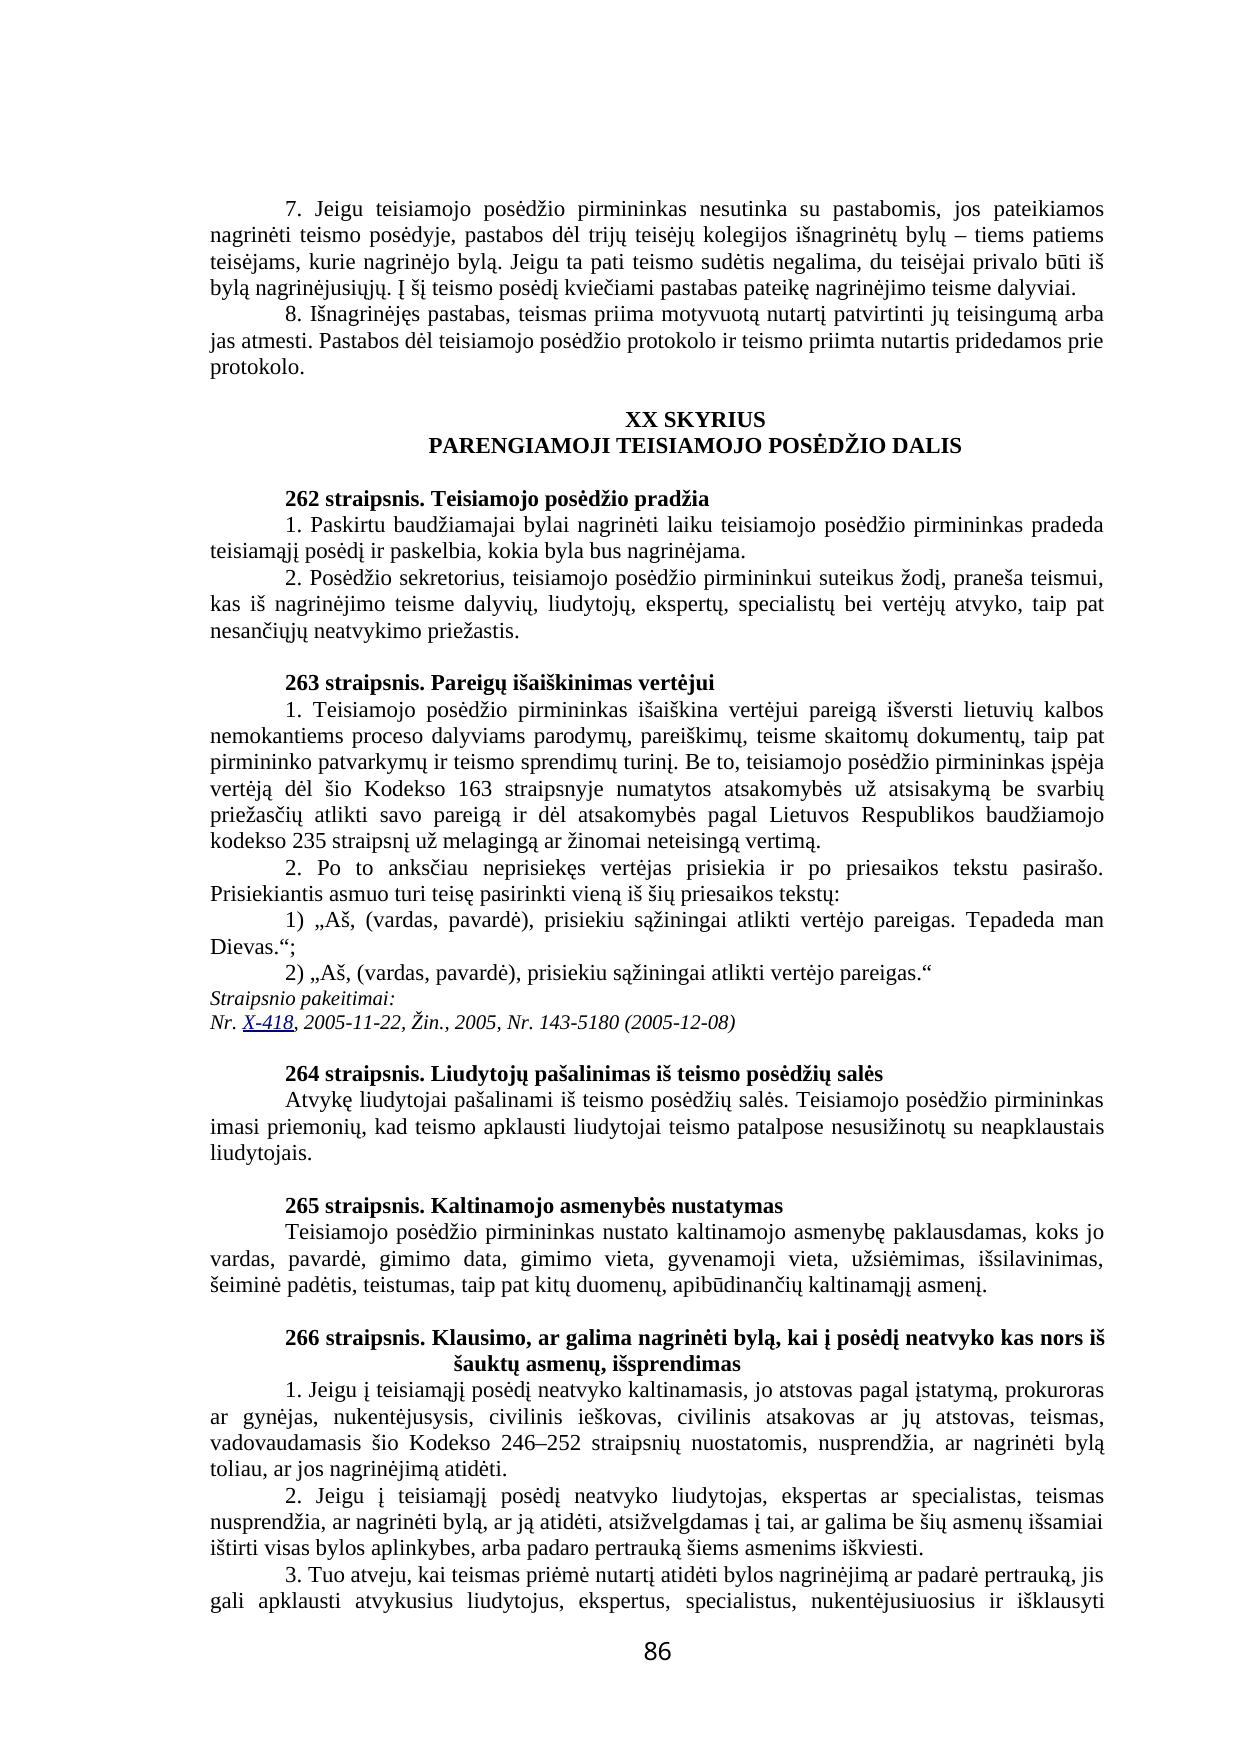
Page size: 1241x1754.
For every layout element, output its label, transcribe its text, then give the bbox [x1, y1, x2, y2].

text 262 straipsnis. Teisiamojo posėdžio pradžia [210, 485, 1106, 511]
text Parengiamoji teisiamojo posėdžio dalis [210, 432, 1106, 458]
text 7. Jeigu teisiamojo posėdžio pirmininkas nesutinka su pastabomis, jos pateikiamos nagrinėti teismo posėdyje, pastabos dėl trijų teisėjų kolegijos išnagrinėtų bylų – tiems patiems teisėjams, kurie nagrinėjo bylą. Jeigu ta pati teismo sudėtis negalima, du teisėjai privalo būti iš bylą nagrinėjusiųjų. Į šį teismo posėdį kviečiami pastabas pateikę nagrinėjimo teisme dalyviai. [210, 195, 1106, 300]
text 265 straipsnis. Kaltinamojo asmenybės nustatymas [210, 1192, 1106, 1218]
text 263 straipsnis. Pareigų išaiškinimas vertėjui [210, 669, 1106, 696]
text Nr. X-418, 2005-11-22, Žin., 2005, Nr. 143-5180 (2005-12-08) [210, 1010, 1106, 1034]
text 1. Teisiamojo posėdžio pirmininkas išaiškina vertėjui pareigą išversti lietuvių kalbos nemokantiems proceso dalyviams parodymų, pareiškimų, teisme skaitomų dokumentų, taip pat pirmininko patvarkymų ir teismo sprendimų turinį. Be to, teisiamojo posėdžio pirmininkas įspėja vertėją dėl šio Kodekso 163 straipsnyje numatytos atsakomybės už atsisakymą be svarbių priežasčių atlikti savo pareigą ir dėl atsakomybės pagal Lietuvos Respublikos baudžiamojo kodekso 235 straipsnį už melagingą ar žinomai neteisingą vertimą. [210, 696, 1106, 854]
text 1. Paskirtu baudžiamajai bylai nagrinėti laiku teisiamojo posėdžio pirmininkas pradeda teisiamąjį posėdį ir paskelbia, kokia byla bus nagrinėjama. [210, 511, 1106, 564]
text 2. Jeigu į teisiamąjį posėdį neatvyko liudytojas, ekspertas ar specialistas, teismas nusprendžia, ar nagrinėti bylą, ar ją atidėti, atsižvelgdamas į tai, ar galima be šių asmenų išsamiai ištirti visas bylos aplinkybes, arba padaro pertrauką šiems asmenims iškviesti. [210, 1482, 1106, 1561]
text 8. Išnagrinėjęs pastabas, teismas priima motyvuotą nutartį patvirtinti jų teisingumą arba jas atmesti. Pastabos dėl teisiamojo posėdžio protokolo ir teismo priimta nutartis pridedamos prie protokolo. [210, 300, 1106, 379]
text 2. Po to anksčiau neprisiekęs vertėjas prisiekia ir po priesaikos tekstu pasirašo. Prisiekiantis asmuo turi teisę pasirinkti vieną iš šių priesaikos tekstų: [210, 854, 1106, 907]
text Atvykę liudytojai pašalinami iš teismo posėdžių salės. Teisiamojo posėdžio pirmininkas imasi priemonių, kad teismo apklausti liudytojai teismo patalpose nesusižinotų su neapklaustais liudytojais. [210, 1086, 1106, 1166]
text Teisiamojo posėdžio pirmininkas nustato kaltinamojo asmenybę paklausdamas, koks jo vardas, pavardė, gimimo data, gimimo vieta, gyvenamoji vieta, užsiėmimas, išsilavinimas, šeiminė padėtis, teistumas, taip pat kitų duomenų, apibūdinančių kaltinamąjį asmenį. [210, 1218, 1106, 1297]
text 266 straipsnis. Klausimo, ar galima nagrinėti bylą, kai į posėdį neatvyko kas nors iš šauktų asmenų, išsprendimas [285, 1324, 1106, 1376]
text 2. Posėdžio sekretorius, teisiamojo posėdžio pirmininkui suteikus žodį, praneša teismui, kas iš nagrinėjimo teisme dalyvių, liudytojų, ekspertų, specialistų bei vertėjų atvyko, taip pat nesančiųjų neatvykimo priežastis. [210, 564, 1106, 643]
text 3. Tuo atveju, kai teismas priėmė nutartį atidėti bylos nagrinėjimą ar padarė pertrauką, jis gali apklausti atvykusius liudytojus, ekspertus, specialistus, nukentėjusiuosius ir išklausyti [210, 1561, 1106, 1613]
text Straipsnio pakeitimai: [210, 986, 1106, 1010]
text 264 straipsnis. Liudytojų pašalinimas iš teismo posėdžių salės [210, 1060, 1106, 1086]
text 2) „Aš, (vardas, pavardė), prisiekiu sąžiningai atlikti vertėjo pareigas.“ [210, 959, 1106, 986]
subtitle XX skyrius [210, 406, 1106, 432]
text 1. Jeigu į teisiamąjį posėdį neatvyko kaltinamasis, jo atstovas pagal įstatymą, prokuroras ar gynėjas, nukentėjusysis, civilinis ieškovas, civilinis atsakovas ar jų atstovas, teismas, vadovaudamasis šio Kodekso 246–252 straipsnių nuostatomis, nusprendžia, ar nagrinėti bylą toliau, ar jos nagrinėjimą atidėti. [210, 1376, 1106, 1482]
text 1) „Aš, (vardas, pavardė), prisiekiu sąžiningai atlikti vertėjo pareigas. Tepadeda man Dievas.“; [210, 907, 1106, 959]
